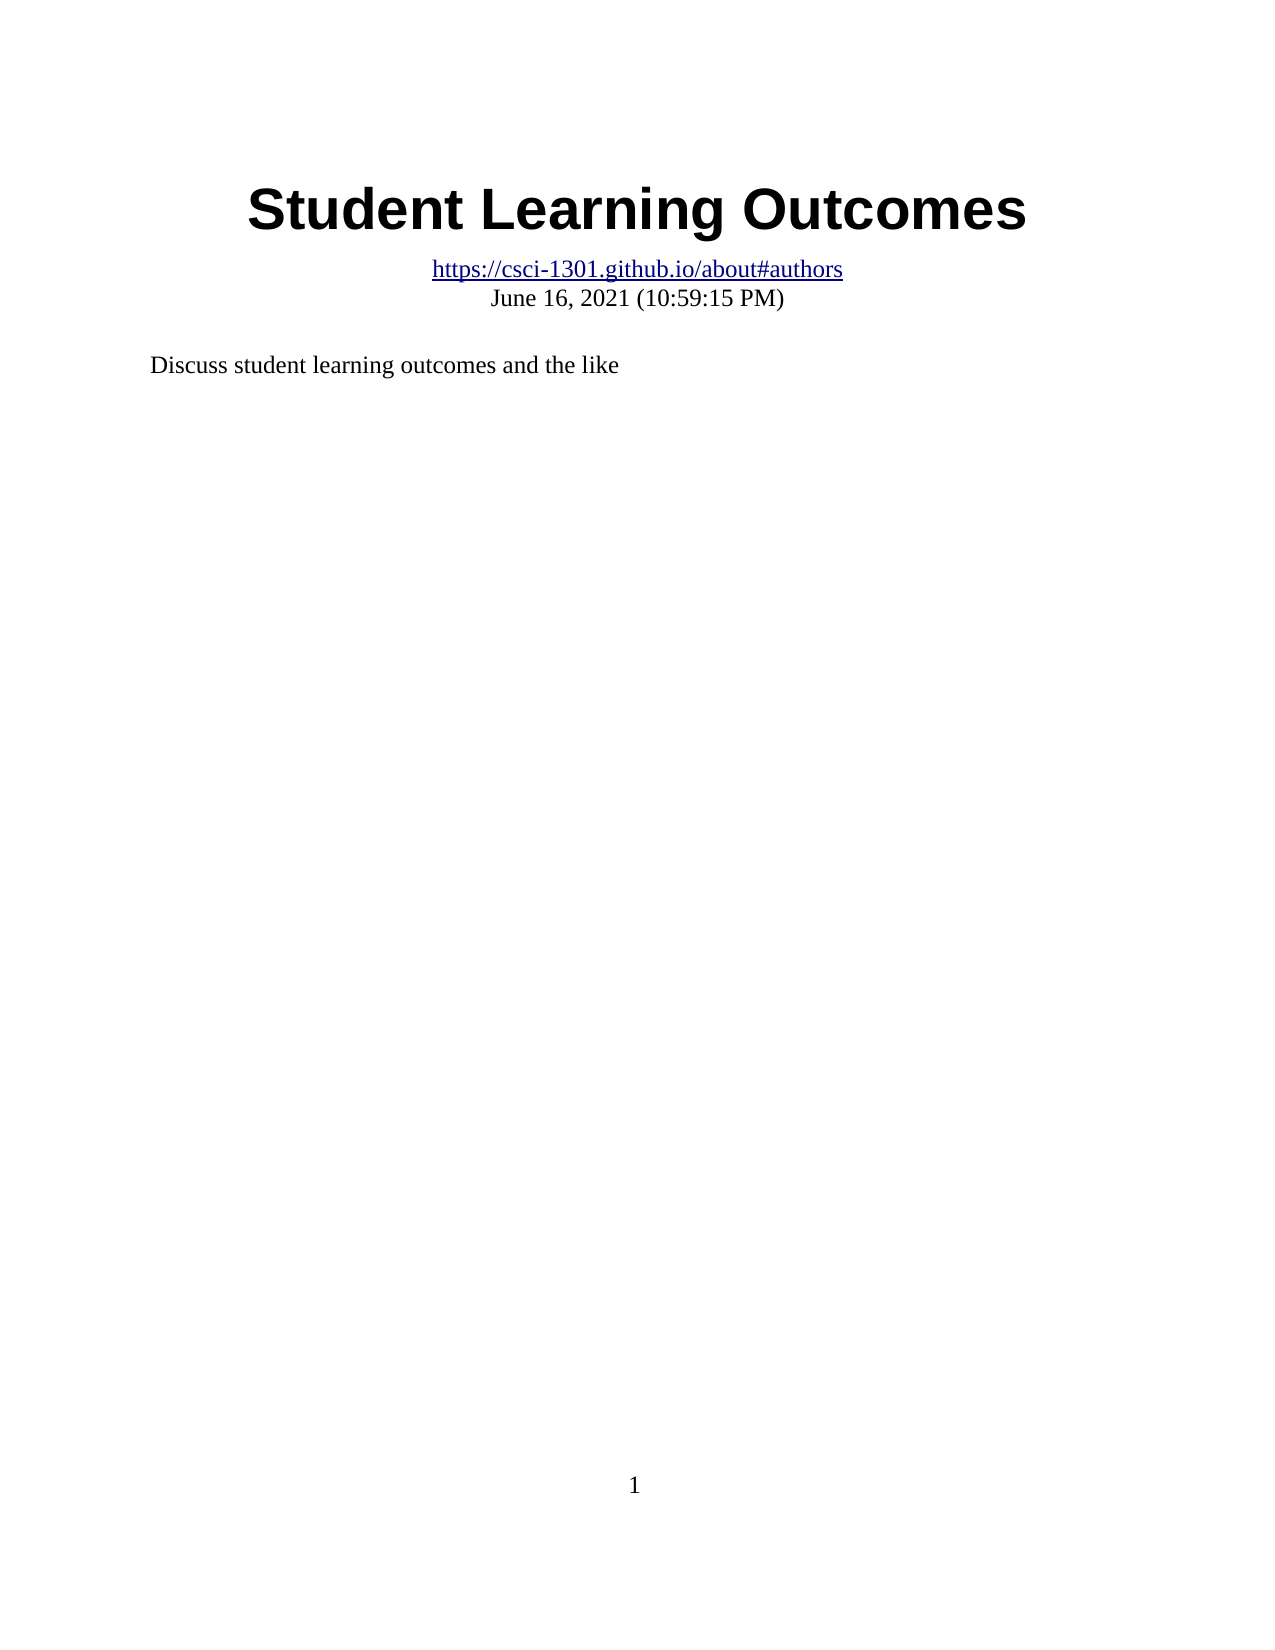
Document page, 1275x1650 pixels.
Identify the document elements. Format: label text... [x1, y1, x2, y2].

text June 16, 2021 (10:59:15 PM) [150, 283, 1125, 312]
title Student Learning Outcomes [150, 175, 1125, 242]
text https://csci-1301.github.io/about#authors [150, 254, 1125, 283]
text Discuss student learning outcomes and the like [150, 350, 1125, 378]
